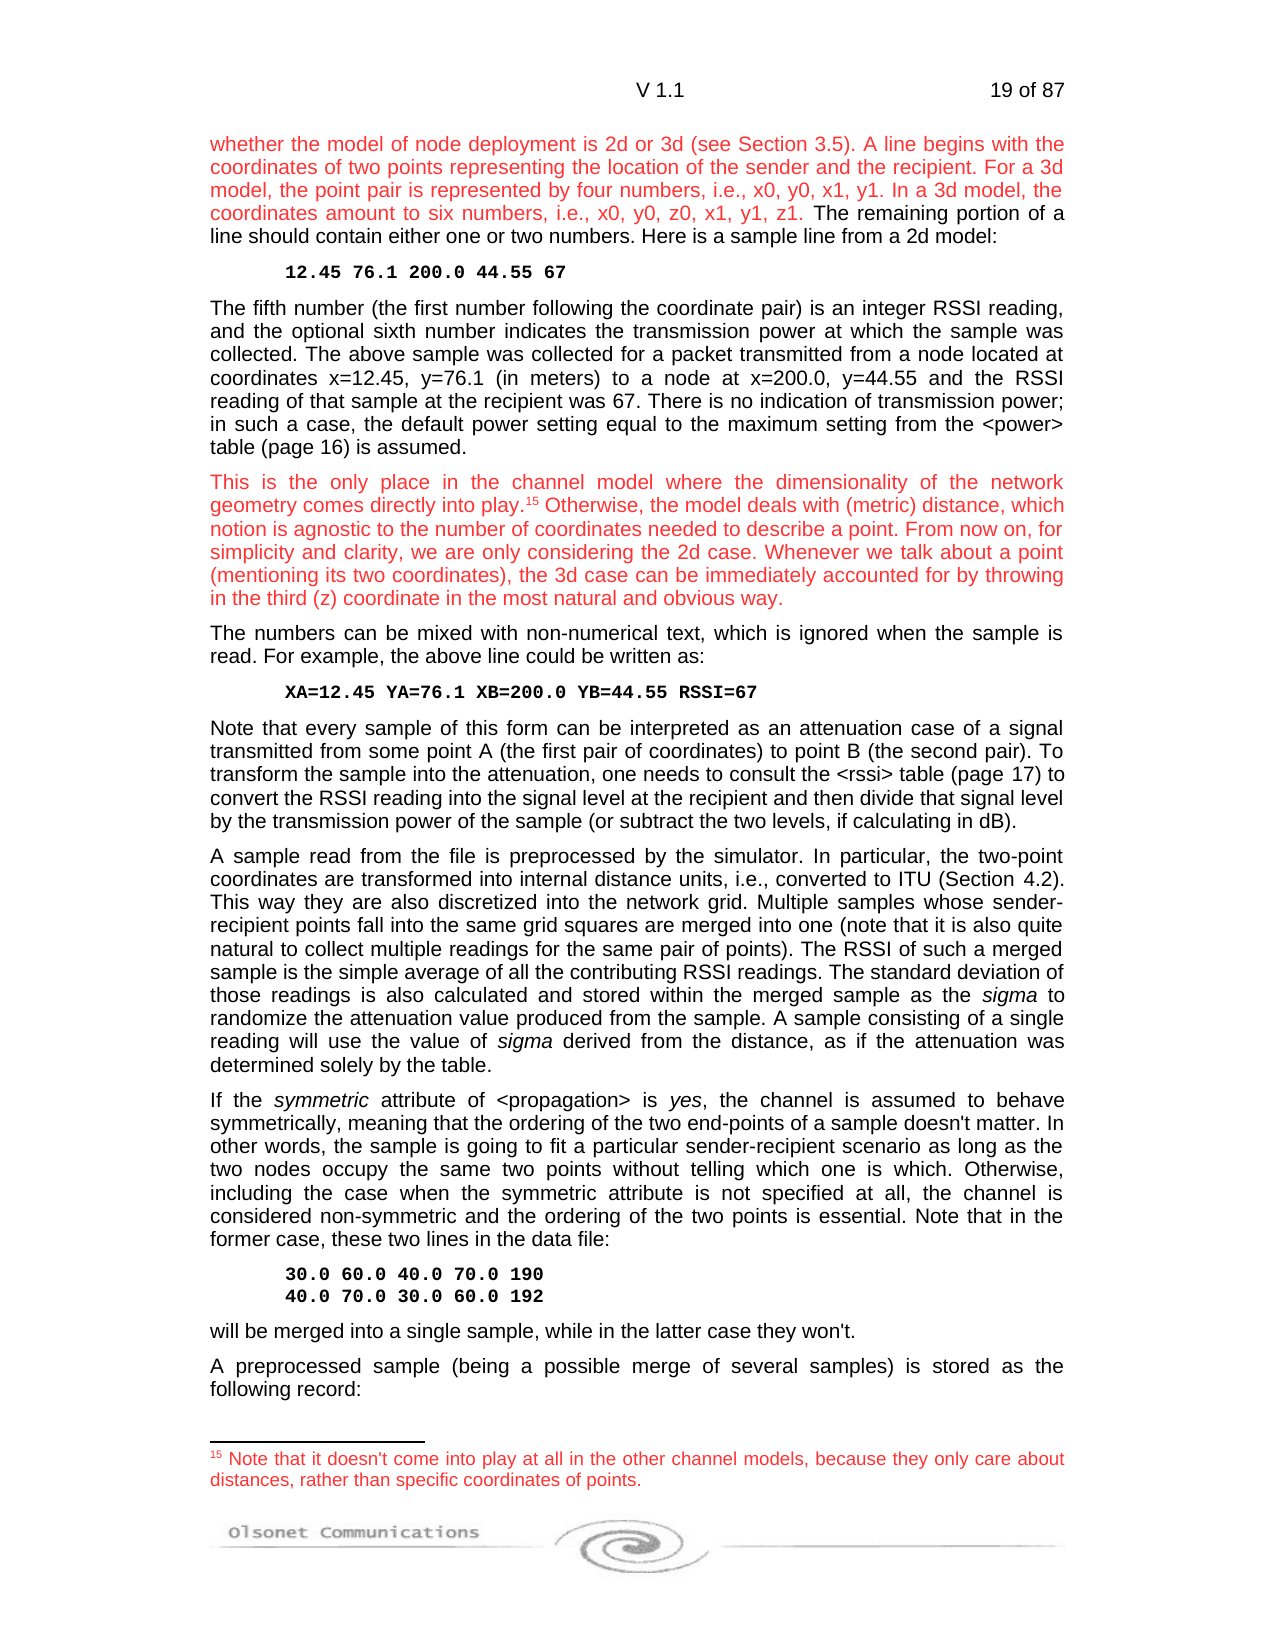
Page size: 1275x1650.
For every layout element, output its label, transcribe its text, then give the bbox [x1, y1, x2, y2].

text A sample read from the file is preprocessed by the simulator. In particular, the two-point coordinates are transformed into internal distance units, i.e., converted to ITU (Section 4.2). This way they are also discretized into the network grid. Multiple samples whose sender-recipient points fall into the same grid squares are merged into one (note that it is also quite natural to collect multiple readings for the same pair of points). The RSSI of such a merged sample is the simple average of all the contributing RSSI readings. The standard deviation of those readings is also calculated and stored within the merged sample as the sigma to randomize the attenuation value produced from the sample. A sample consisting of a single reading will use the value of sigma derived from the distance, as if the attenuation was determined solely by the table. [210, 844, 1065, 1077]
text Note that every sample of this form can be interpreted as an attenuation case of a signal transmitted from some point A (the first pair of coordinates) to point B (the second pair). To transform the sample into the attenuation, one needs to consult the <rssi> table (page 17) to convert the RSSI reading into the signal level at the recipient and then divide that signal level by the transmission power of the sample (or subtract the two levels, if calculating in dB). [210, 716, 1065, 832]
picture [210, 1504, 1065, 1596]
text 30.0 60.0 40.0 70.0 190 [210, 1263, 1065, 1286]
text will be merged into a single sample, while in the latter case they won't. [210, 1319, 1065, 1343]
text The numbers can be mixed with non-numerical text, which is ignored when the sample is read. For example, the above line could be written as: [210, 622, 1065, 668]
text XA=12.45 YA=76.1 XB=200.0 YB=44.55 RSSI=67 [210, 680, 1065, 704]
text Note that it doesn't come into play at all in the other channel models, because they only care about distances, rather than specific coordinates of points. [210, 1448, 1065, 1490]
text This is the only place in the channel model where the dimensionality of the network geometry comes directly into play. Otherwise, the model deals with (metric) distance, which notion is agnostic to the number of coordinates needed to describe a point. From now on, for simplicity and clarity, we are only considering the 2d case. Whenever we talk about a point (mentioning its two coordinates), the 3d case can be immediately accounted for by throwing in the third (z) coordinate in the most natural and obvious way. [210, 471, 1065, 610]
text The fifth number (the first number following the coordinate pair) is an integer RSSI reading, and the optional sixth number indicates the transmission power at which the sample was collected. The above sample was collected for a packet transmitted from a node located at coordinates x=12.45, y=76.1 (in meters) to a node at x=200.0, y=44.55 and the RSSI reading of that sample at the recipient was 67. There is no indication of transmission power; in such a case, the default power setting equal to the maximum setting from the <power> table (page 16) is assumed. [210, 296, 1065, 459]
text If the symmetric attribute of <propagation> is yes, the channel is assumed to behave symmetrically, meaning that the ordering of the two end-points of a sample doesn't matter. In other words, the sample is going to fit a particular sender-recipient scenario as long as the two nodes occupy the same two points without telling which one is which. Otherwise, including the case when the symmetric attribute is not specified at all, the channel is considered non-symmetric and the ordering of the two points is essential. Note that in the former case, these two lines in the data file: [210, 1088, 1065, 1251]
text whether the model of node deployment is 2d or 3d (see Section 3.5). A line begins with the coordinates of two points representing the location of the sender and the recipient. For a 3d model, the point pair is represented by four numbers, i.e., x0, y0, x1, y1. In a 3d model, the coordinates amount to six numbers, i.e., x0, y0, z0, x1, y1, z1. The remaining portion of a line should contain either one or two numbers. Here is a sample line from a 2d model: [210, 132, 1065, 248]
text 40.0 70.0 30.0 60.0 192 [210, 1286, 1065, 1308]
text 12.45 76.1 200.0 44.55 67 [210, 260, 1065, 284]
text A preprocessed sample (being a possible merge of several samples) is stored as the following record: [210, 1354, 1065, 1401]
